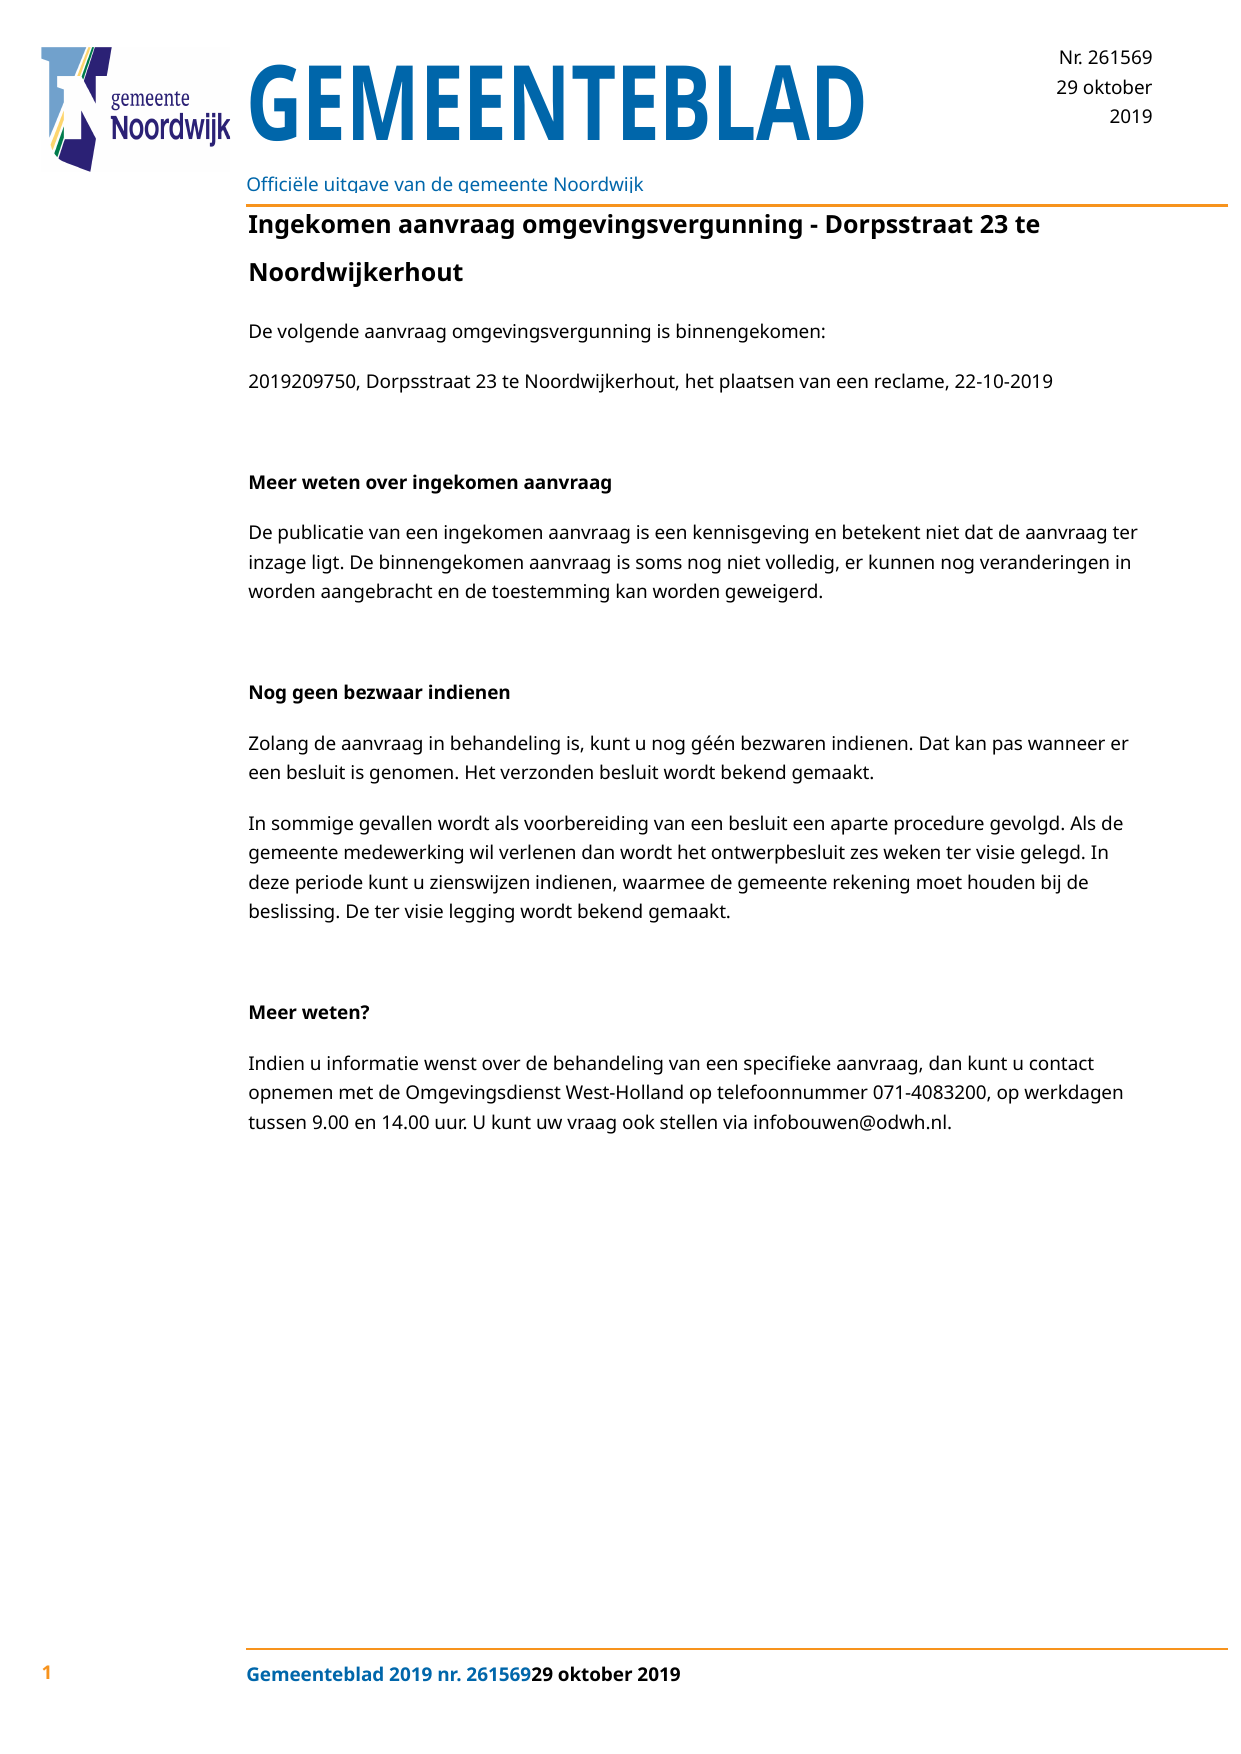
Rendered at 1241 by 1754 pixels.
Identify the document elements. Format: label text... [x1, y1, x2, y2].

text De publicatie van een ingekomen aanvraag is een kennisgeving en betekent niet dat de aanvraag ter inzage ligt. De binnengekomen aanvraag is soms nog niet volledig, er kunnen nog veranderingen in worden aangebracht en de toestemming kan worden geweigerd. [248, 519, 1152, 604]
picture [41, 47, 231, 172]
text 2019209750, Dorpsstraat 23 te Noordwijkerhout, het plaatsen van een reclame, 22-10-2019 [248, 368, 1152, 394]
text Meer weten over ingekomen aanvraag [248, 469, 1152, 495]
text Ingekomen aanvraag omgevingsvergunning - Dorpsstraat 23 te Noordwijkerhout [248, 207, 1152, 288]
text Indien u informatie wenst over de behandeling van een specifieke aanvraag, dan kunt u contact opnemen met de Omgevingsdienst West-Holland op telefoonnummer 071-4083200, op werkdagen tussen 9.00 en 14.00 uur. U kunt uw vraag ook stellen via infobouwen@odwh.nl. [248, 1050, 1152, 1135]
text Zolang de aanvraag in behandeling is, kunt u nog géén bezwaren indienen. Dat kan pas wanneer er een besluit is genomen. Het verzonden besluit wordt bekend gemaakt. [248, 730, 1152, 785]
text Meer weten? [248, 999, 1152, 1025]
text Nog geen bezwaar indienen [248, 679, 1152, 705]
text In sommige gevallen wordt als voorbereiding van een besluit een aparte procedure gevolgd. Als de gemeente medewerking wil verlenen dan wordt het ontwerpbesluit zes weken ter visie gelegd. In deze periode kunt u zienswijzen indienen, waarmee de gemeente rekening moet houden bij de beslissing. De ter visie legging wordt bekend gemaakt. [248, 810, 1152, 924]
text De volgende aanvraag omgevingsvergunning is binnengekomen: [248, 318, 1152, 344]
